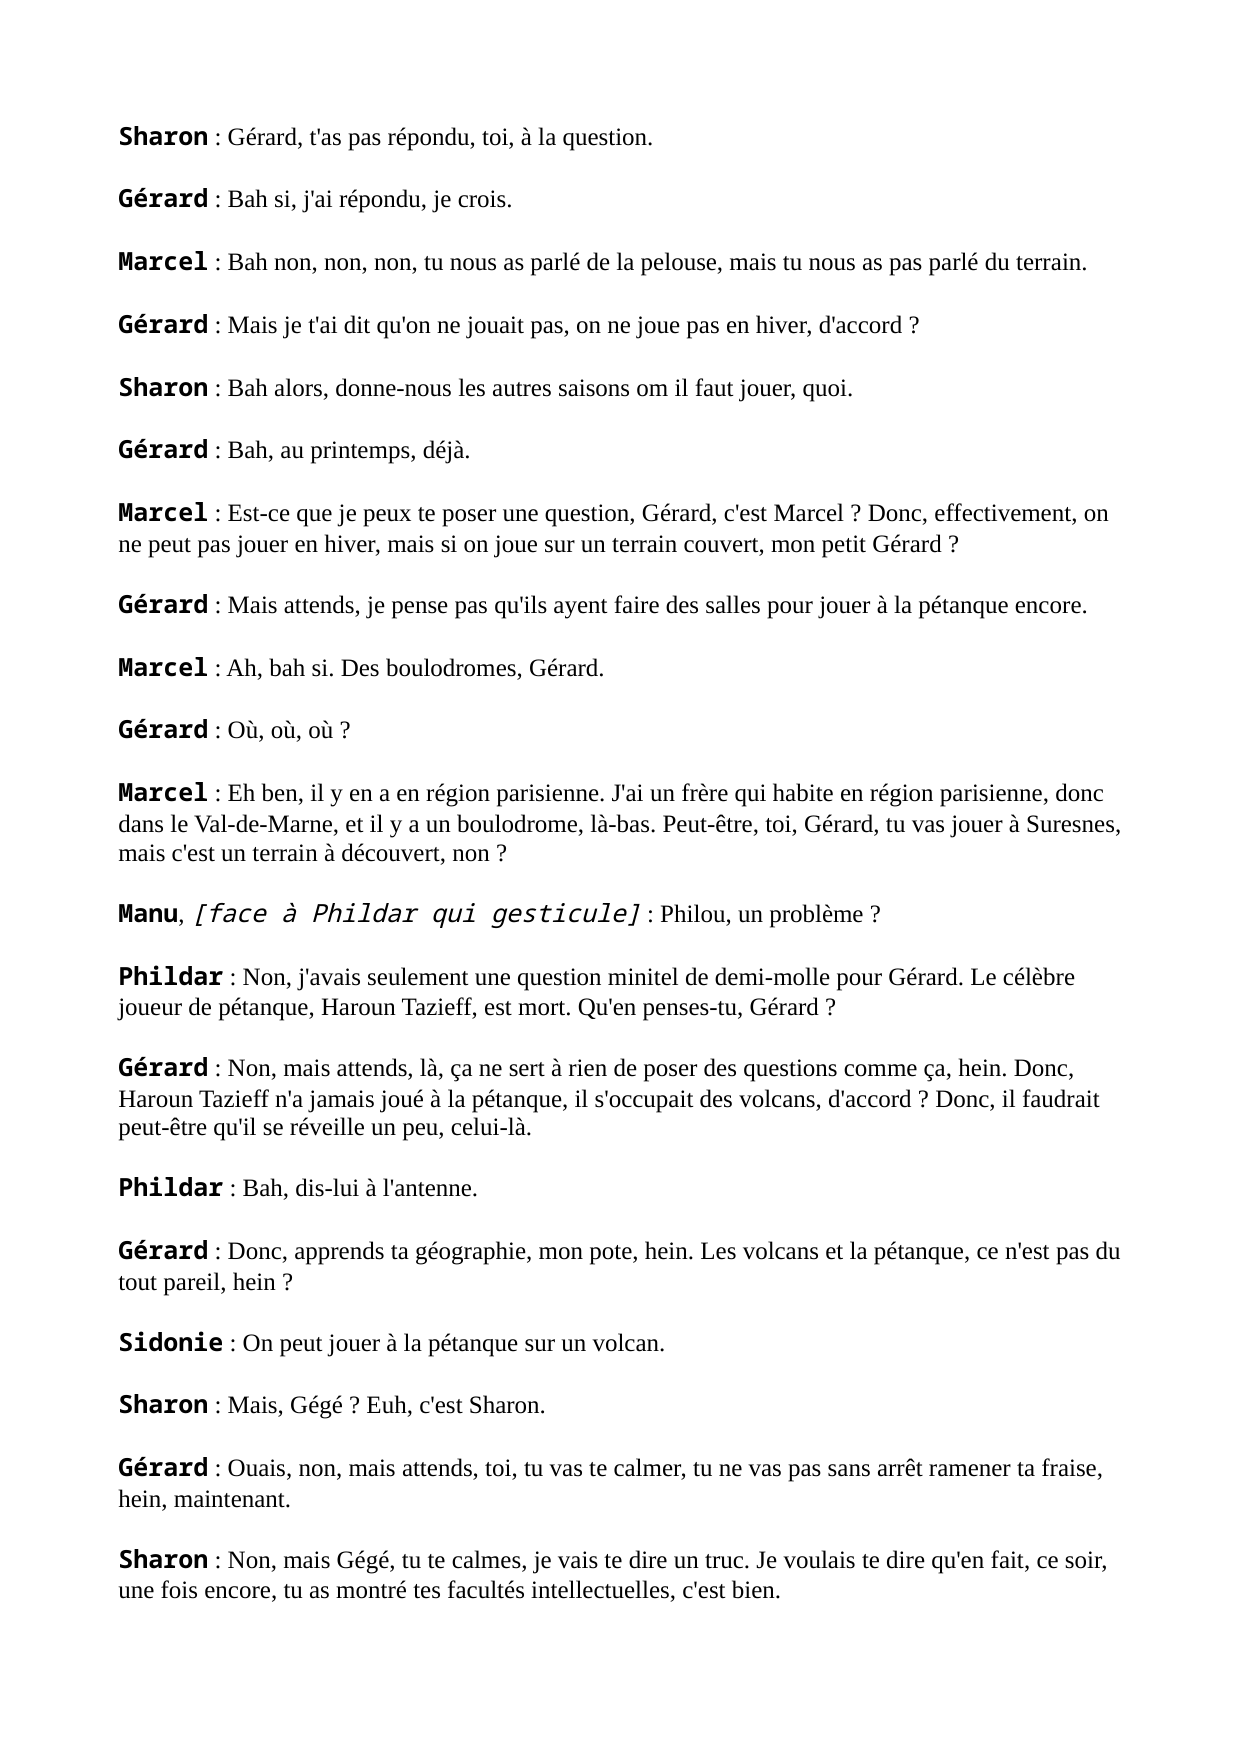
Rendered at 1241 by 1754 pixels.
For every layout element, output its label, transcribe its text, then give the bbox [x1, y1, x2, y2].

text Sharon : Gérard, t'as pas répondu, toi, à la question. [118, 118, 1122, 152]
text Sharon : Bah alors, donne-nous les autres saisons om il faut jouer, quoi. [118, 369, 1122, 403]
text Gérard : Ouais, non, mais attends, toi, tu vas te calmer, tu ne vas pas sans arrêt ramener ta fraise, hein, maintenant. [118, 1450, 1122, 1513]
text Sidonie : On peut jouer à la pétanque sur un volcan. [118, 1324, 1122, 1358]
text Gérard : Mais attends, je pense pas qu'ils ayent faire des salles pour jouer à la pétanque encore. [118, 587, 1122, 621]
text Manu, [face à Phildar qui gesticule] : Philou, un problème ? [118, 895, 1122, 929]
text Gérard : Où, où, où ? [118, 712, 1122, 746]
text Sharon : Non, mais Gégé, tu te calmes, je vais te dire un truc. Je voulais te dire qu'en fait, ce soir, une fois encore, tu as montré tes facultés intellectuelles, c'est bien. [118, 1542, 1122, 1604]
text Gérard : Donc, apprends ta géographie, mon pote, hein. Les volcans et la pétanque, ce n'est pas du tout pareil, hein ? [118, 1233, 1122, 1296]
text Sharon : Mais, Gégé ? Euh, c'est Sharon. [118, 1387, 1122, 1421]
text Marcel : Est-ce que je peux te poser une question, Gérard, c'est Marcel ? Donc, effectivement, on ne peut pas jouer en hiver, mais si on joue sur un terrain couvert, mon petit Gérard ? [118, 495, 1122, 558]
text Gérard : Bah si, j'ai répondu, je crois. [118, 181, 1122, 215]
text Marcel : Bah non, non, non, tu nous as parlé de la pelouse, mais tu nous as pas parlé du terrain. [118, 244, 1122, 278]
text Gérard : Mais je t'ai dit qu'on ne jouait pas, on ne joue pas en hiver, d'accord ? [118, 307, 1122, 341]
text Phildar : Non, j'avais seulement une question minitel de demi-molle pour Gérard. Le célèbre joueur de pétanque, Haroun Tazieff, est mort. Qu'en penses-tu, Gérard ? [118, 958, 1122, 1021]
text Phildar : Bah, dis-lui à l'antenne. [118, 1170, 1122, 1204]
text Marcel : Eh ben, il y en a en région parisienne. J'ai un frère qui habite en région parisienne, donc dans le Val-de-Marne, et il y a un boulodrome, là-bas. Peut-être, toi, Gérard, tu vas jouer à Suresnes, mais c'est un terrain à découvert, non ? [118, 775, 1122, 867]
text Gérard : Non, mais attends, là, ça ne sert à rien de poser des questions comme ça, hein. Donc, Haroun Tazieff n'a jamais joué à la pétanque, il s'occupait des volcans, d'accord ? Donc, il faudrait peut-être qu'il se réveille un peu, celui-là. [118, 1050, 1122, 1141]
text Gérard : Bah, au printemps, déjà. [118, 432, 1122, 466]
text Marcel : Ah, bah si. Des boulodromes, Gérard. [118, 649, 1122, 683]
